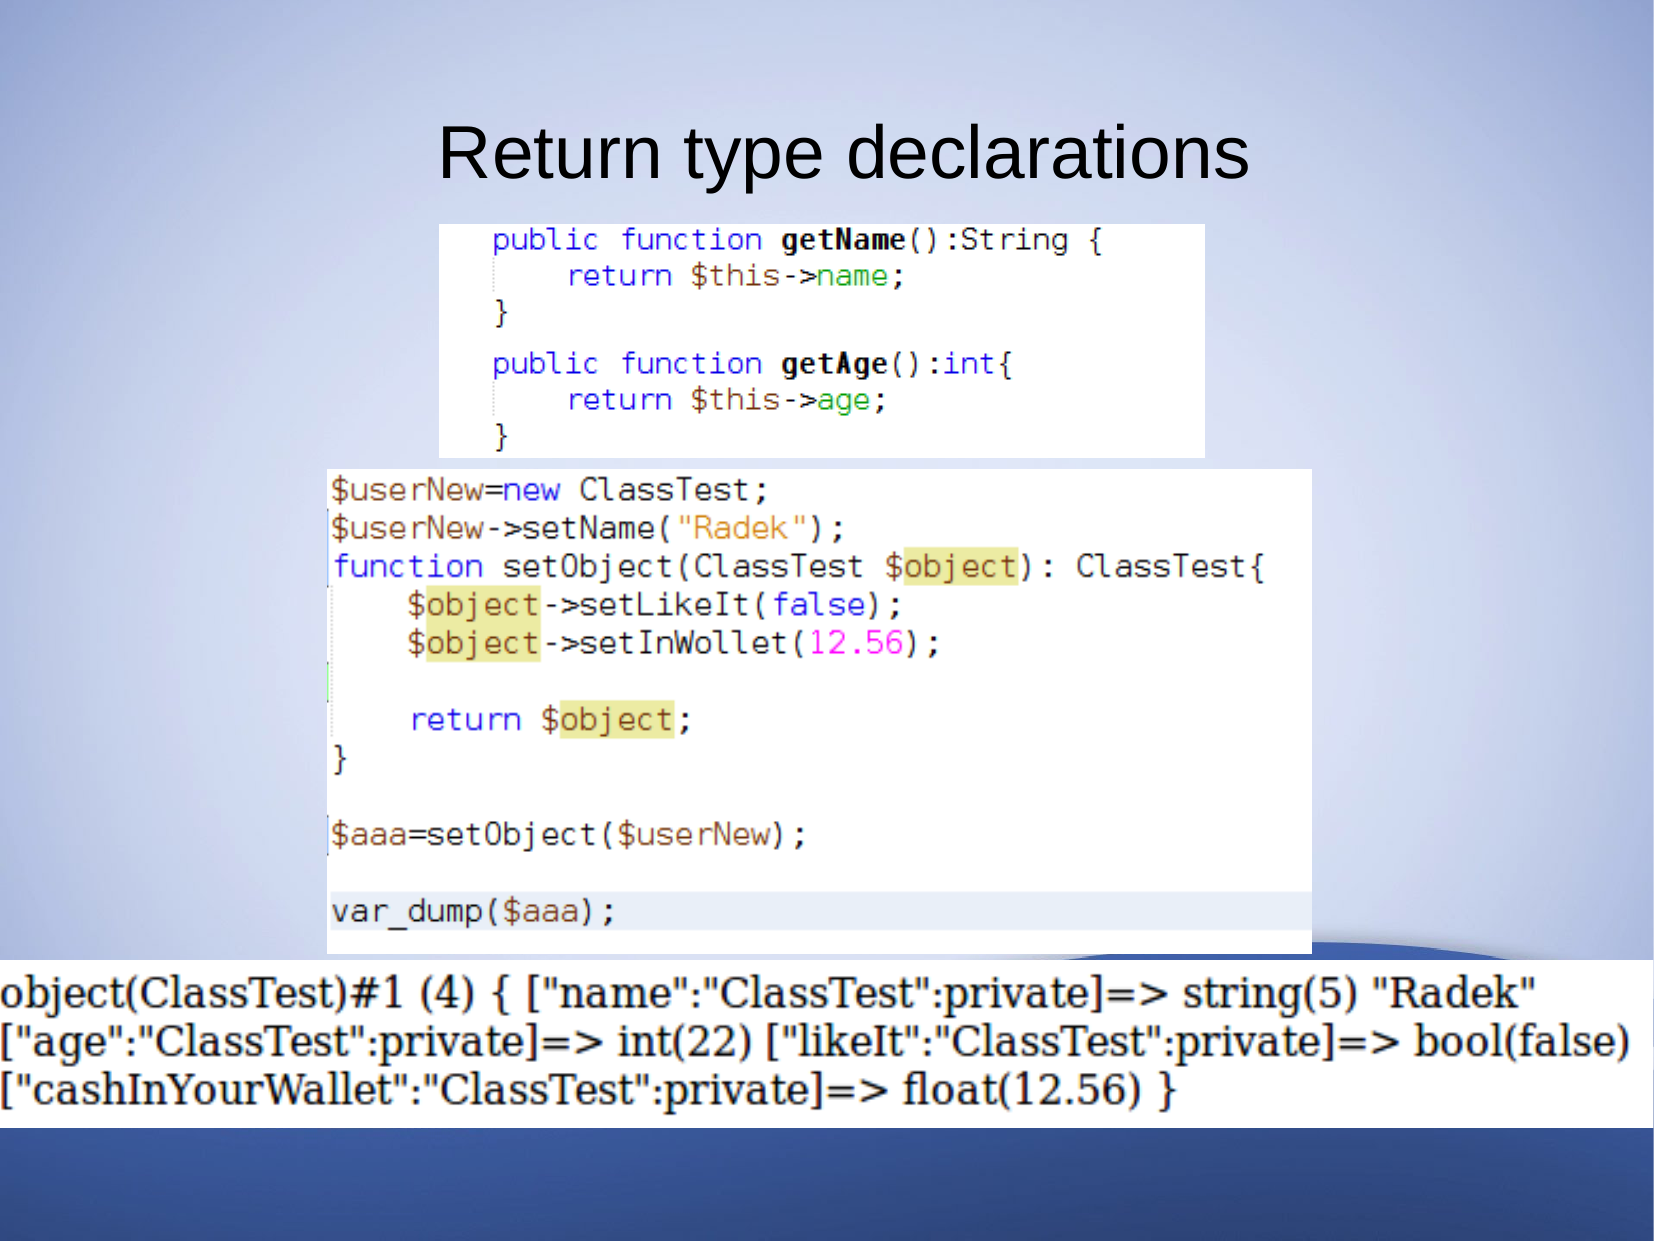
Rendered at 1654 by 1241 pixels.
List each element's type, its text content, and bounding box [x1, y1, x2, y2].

picture [0, 0, 1654, 1241]
title Return type declarations [82, 49, 1571, 257]
